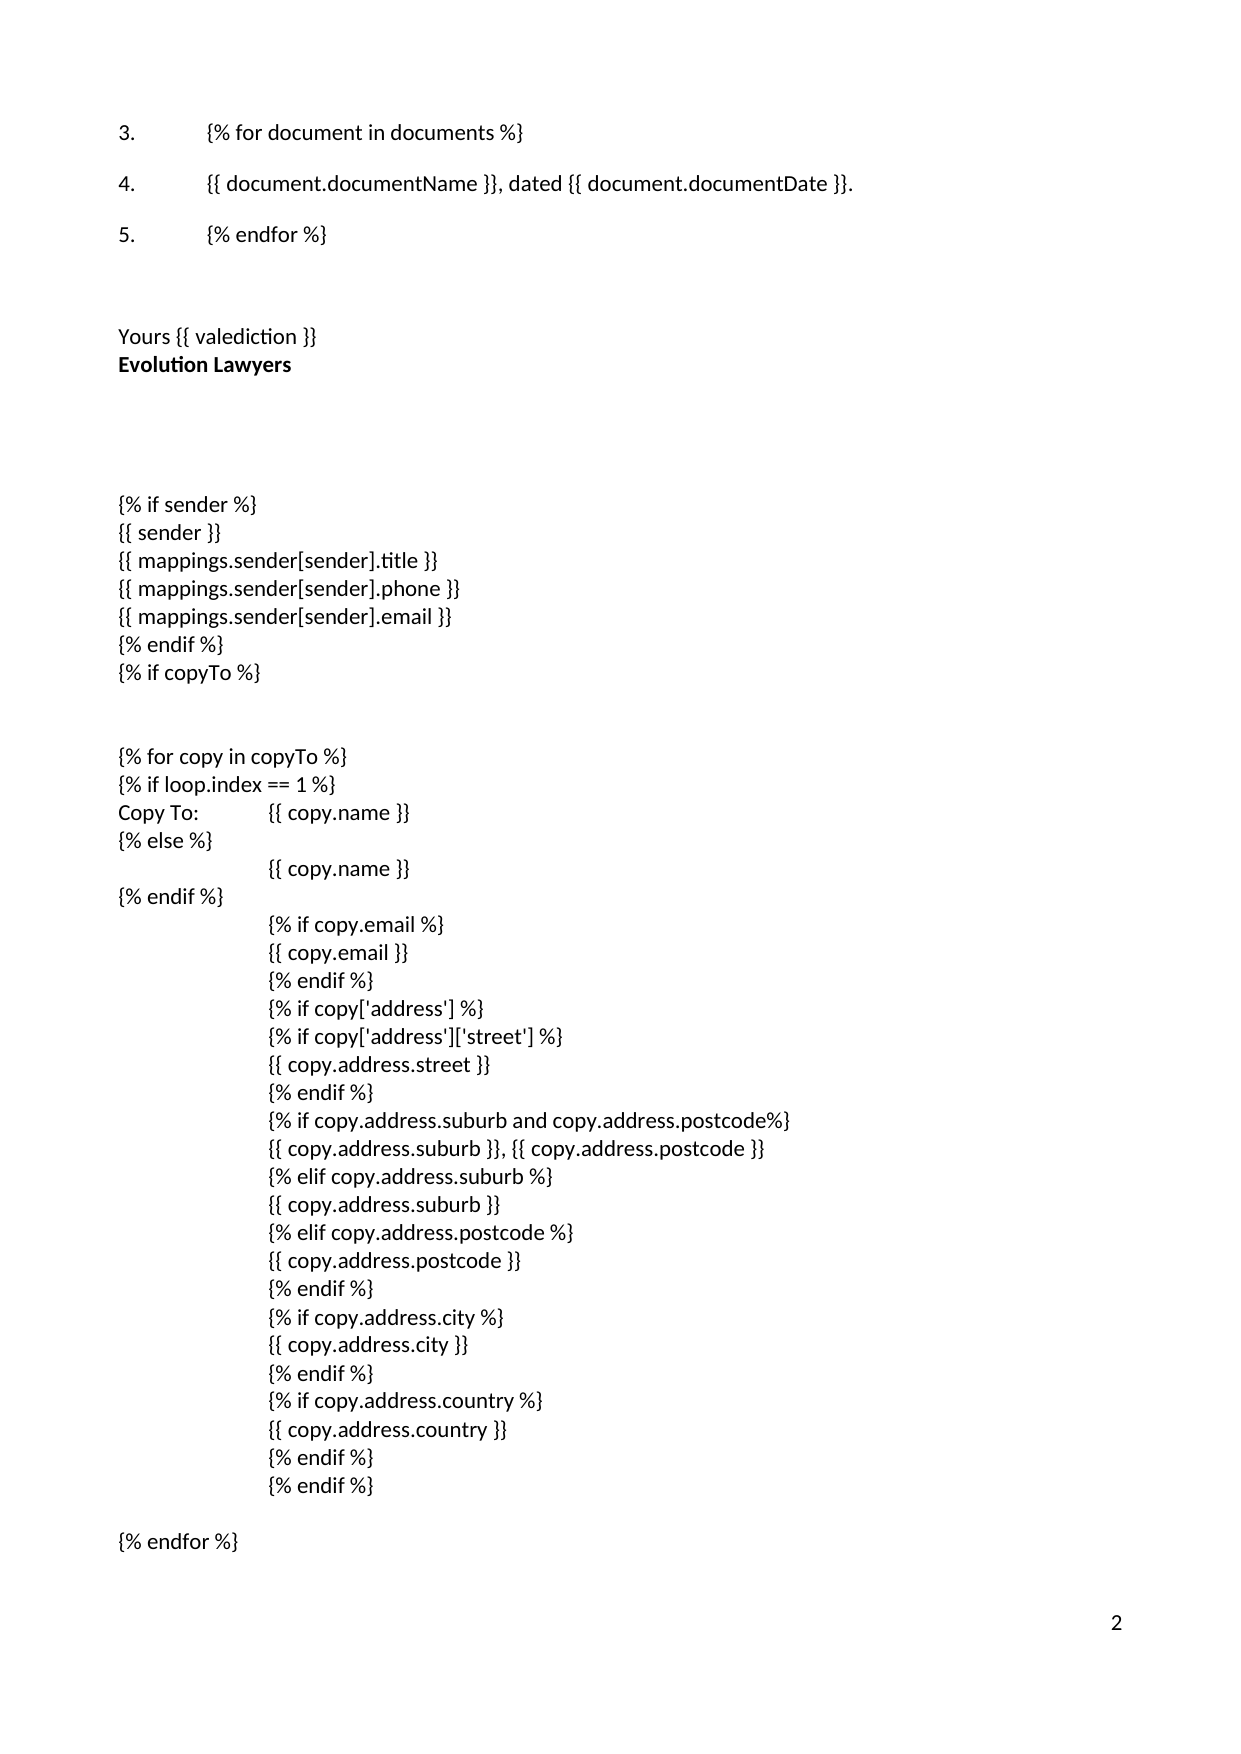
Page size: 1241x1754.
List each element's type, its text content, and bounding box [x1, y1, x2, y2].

text {% endif %} [118, 1078, 1122, 1106]
text {% if copy.address.suburb and copy.address.postcode%} [118, 1106, 1122, 1134]
list {{ document.documentName }}, dated {{ document.documentDate }}. [118, 169, 1122, 197]
text {{ copy.email }} [118, 938, 1122, 966]
text {{ copy.address.suburb }}, {{ copy.address.postcode }} [118, 1134, 1122, 1162]
text {% if copy['address'] %} [118, 994, 1122, 1022]
text {{ copy.name }} [118, 854, 1122, 882]
text {{ copy.address.country }} [118, 1415, 1122, 1443]
text {% if copy['address']['street'] %} [118, 1022, 1122, 1050]
text {% endif %} [118, 882, 1122, 910]
text {{ copy.address.city }} [118, 1331, 1122, 1359]
text {% endif %} [118, 966, 1122, 994]
text {{ copy.address.suburb }} [118, 1191, 1122, 1218]
text Copy To: {{ copy.name }} [118, 798, 1122, 826]
text {% endfor %} [118, 1527, 1122, 1555]
table_header Yours {{ valediction }} Evolution Lawyers {% if sender %} {{ sender }} {{ mappings.sender[sender].title }} {{ mappings.sender[sender].phone }} {{ mappings.sender[sender].email }} {% endif %} [118, 322, 1122, 658]
text {% if loop.index == 1 %} [118, 770, 1122, 798]
text {{ copy.address.postcode }} [118, 1247, 1122, 1274]
text {% endif %} [118, 1471, 1122, 1499]
text {% endif %} [118, 1359, 1122, 1387]
list {% for document in documents %} [118, 118, 1122, 146]
text {% endif %} [118, 1443, 1122, 1471]
text {% if copyTo %} [118, 658, 1122, 686]
text {% if copy.email %} [118, 910, 1122, 938]
text {% elif copy.address.postcode %} [118, 1218, 1122, 1247]
list {% endfor %} [118, 220, 1122, 248]
text {% if copy.address.country %} [118, 1387, 1122, 1415]
text {{ copy.address.street }} [118, 1050, 1122, 1078]
text {% else %} [118, 826, 1122, 854]
text {% endif %} [118, 1274, 1122, 1303]
text {% for copy in copyTo %} [118, 742, 1122, 770]
text {% if copy.address.city %} [118, 1303, 1122, 1331]
text {% elif copy.address.suburb %} [118, 1162, 1122, 1191]
